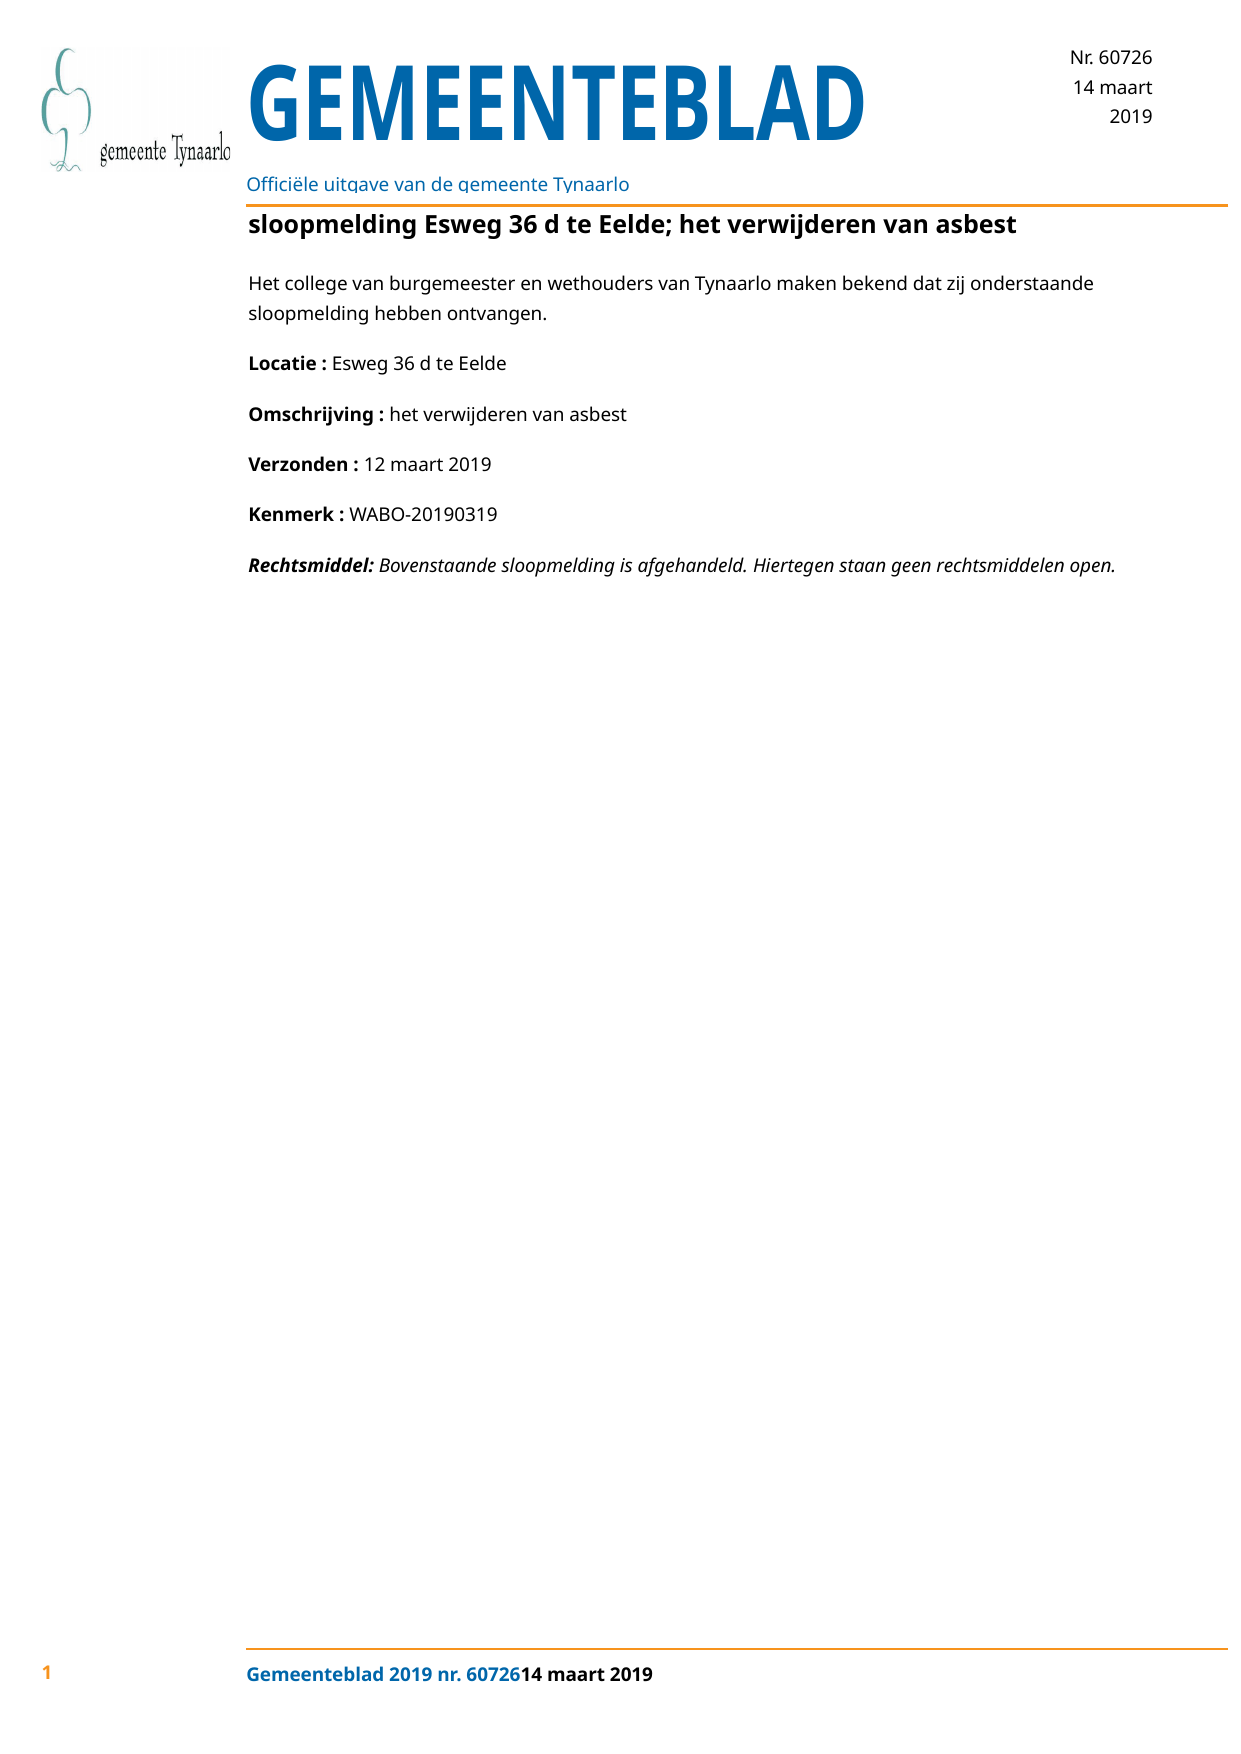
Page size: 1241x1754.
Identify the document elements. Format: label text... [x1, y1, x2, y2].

text Rechtsmiddel: Bovenstaande sloopmelding is afgehandeld. Hiertegen staan geen rechtsmiddelen open. [248, 552, 1152, 578]
text Omschrijving : het verwijderen van asbest [248, 401, 1152, 426]
picture [41, 47, 231, 172]
text Locatie : Esweg 36 d te Eelde [248, 350, 1152, 376]
text Verzonden : 12 maart 2019 [248, 451, 1152, 477]
text Het college van burgemeester en wethouders van Tynaarlo maken bekend dat zij onderstaande sloopmelding hebben ontvangen. [248, 270, 1152, 326]
text Kenmerk : WABO-20190319 [248, 502, 1152, 527]
text sloopmelding Esweg 36 d te Eelde; het verwijderen van asbest [248, 207, 1152, 241]
